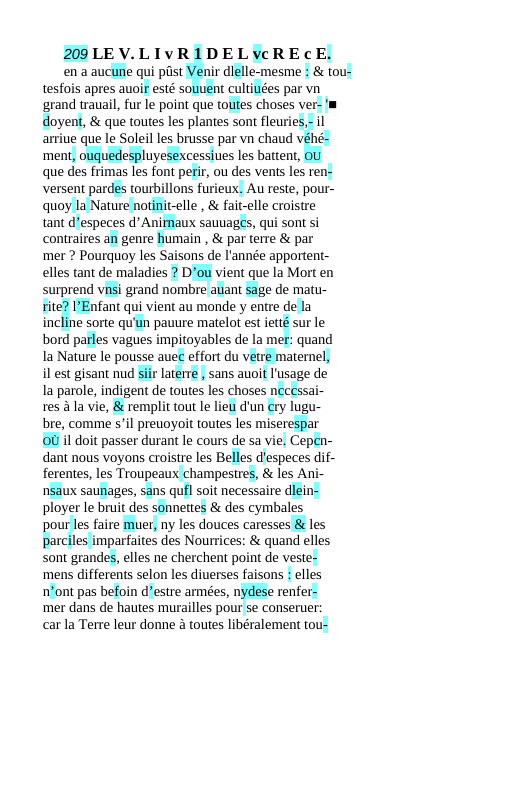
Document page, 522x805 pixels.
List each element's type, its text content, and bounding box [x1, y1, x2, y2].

text 209 LE V. L I v R 1 D E L vc R E c E. [43, 43, 426, 63]
text en a aucune qui pûst Venir dlelle-mesme : & tou- tesfois apres auoir esté souuent cultiuées par vn grand trauail, fur le point que toutes choses ver- '■ doyent, & que toutes les plantes sont fleuries,- il arriue que le Soleil les brusse par vn chaud véhé- ment, ouquedespluyesexcessiues les battent, ou que des frimas les font perir, ou des vents les ren- versent pardes tourbillons furieux. Au reste, pour- quoy la Nature notinit-elle , & fait-elle croistre tant d’especes d’Anirnaux sauuagcs, qui sont si contraires an genre humain , & par terre & par mer ? Pourquoy les Saisons de l'année apportent- elles tant de maladies ? D’ou vient que la Mort en surprend vnsi grand nombre auant sage de matu- rite? l’Enfant qui vient au monde y entre de la incline sorte qu'un pauure matelot est ietté sur le bord parles vagues impitoyables de la mer: quand la Nature le pousse auec effort du vetre maternel, il est gisant nud siir laterre , sans auoit l'usage de la parole, indigent de toutes les choses ncccssai- res à la vie, & remplit tout le lieu d'un cry lugu- bre, comme s’il preuoyoit toutes les miserespar où il doit passer durant le cours de sa vie. Cepcn- dant nous voyons croistre les Belles d'especes dif- ferentes, les Troupeaux champestres, & les Ani- nsaux saunages, sans qufl soit necessaire dlein- ployer le bruit des sonnettes & des cymbales pour les faire muer, ny les douces caresses & les parciles imparfaites des Nourrices: & quand elles sont grandes, elles ne cherchent point de veste- mens differents selon les diuerses faisons : elles n’ont pas befoin d’estre armées, nydese renfer- mer dans de hautes murailles pour se conseruer: car la Terre leur donne à toutes libéralement tou- [43, 63, 426, 633]
